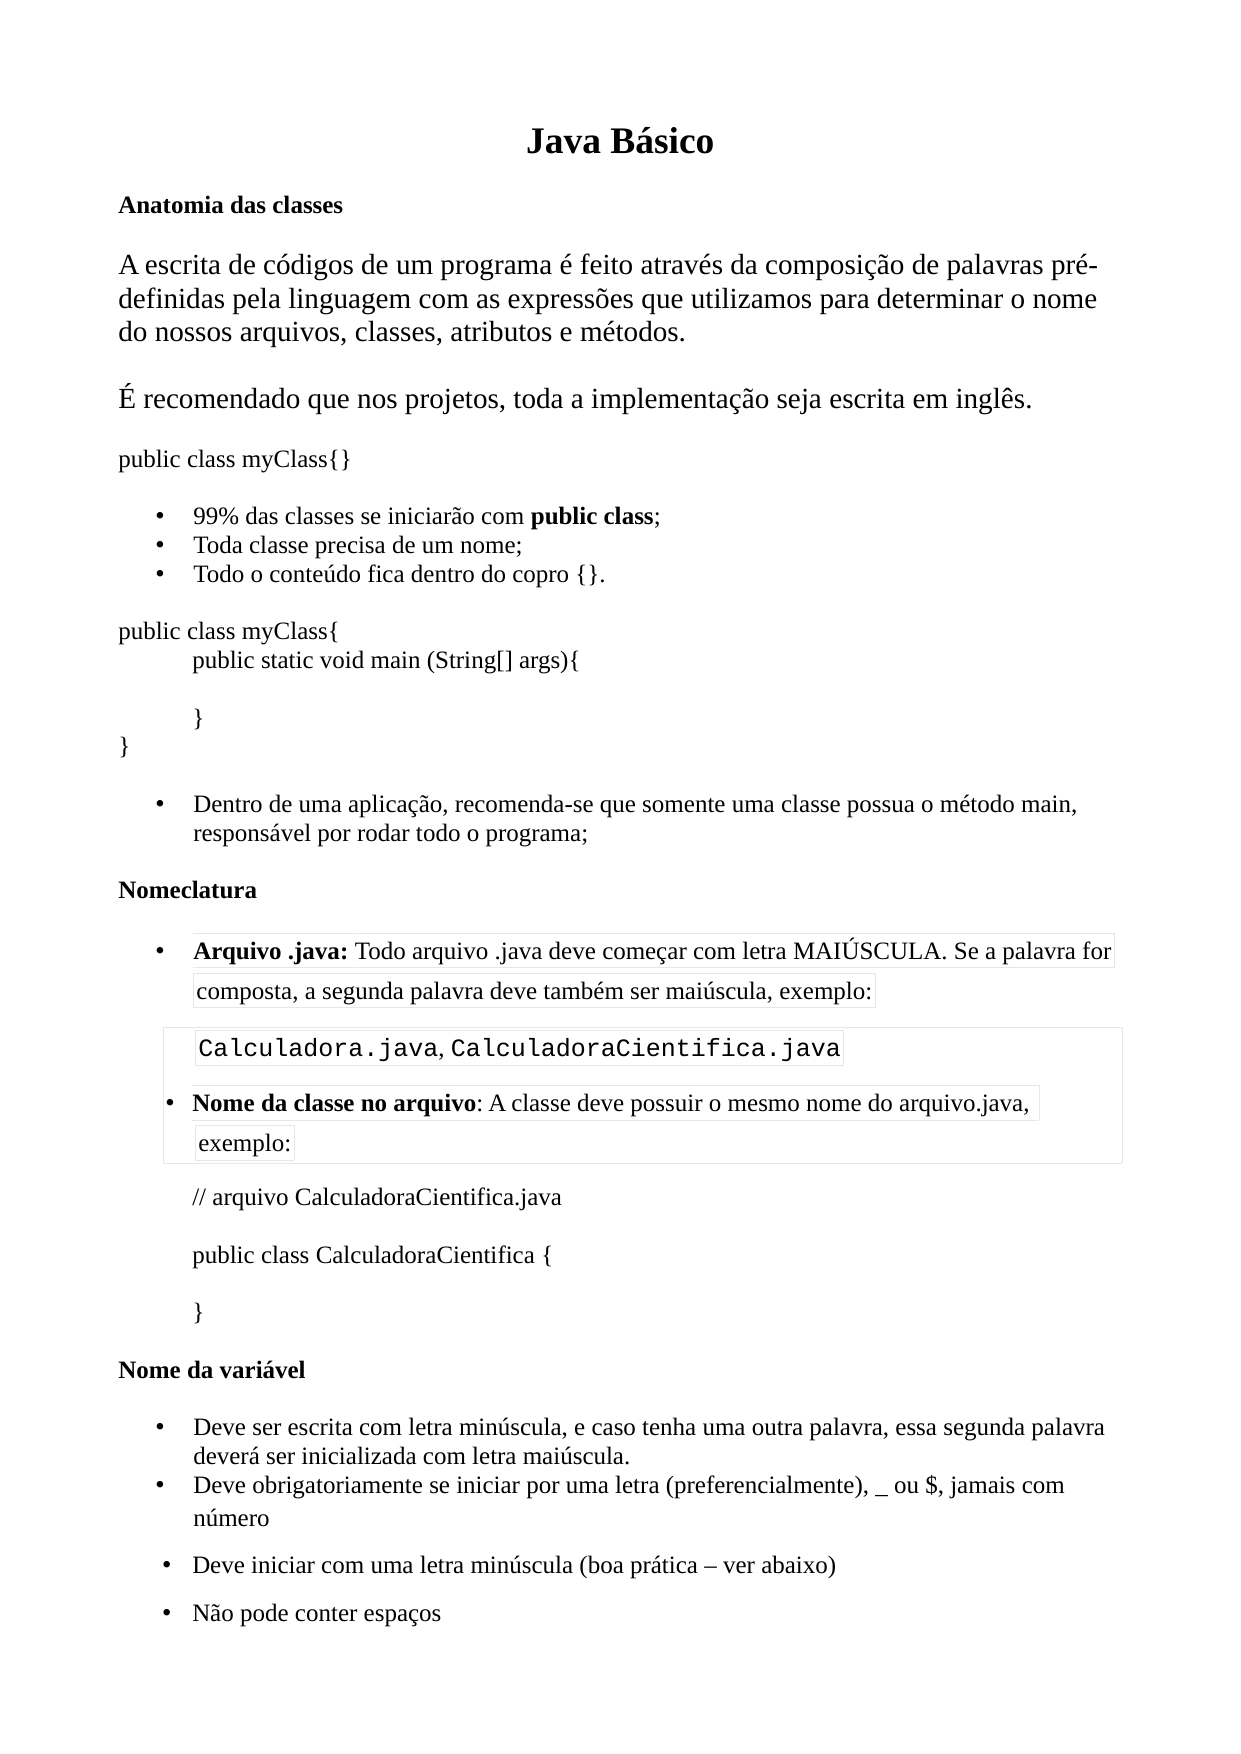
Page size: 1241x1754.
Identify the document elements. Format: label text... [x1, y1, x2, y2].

text Java Básico [118, 118, 1122, 161]
text public class myClass{ [118, 616, 1122, 645]
list Não pode conter espaços [162, 1598, 1122, 1627]
text public class CalculadoraCientifica { [118, 1240, 1122, 1269]
text } [118, 731, 1122, 760]
list Deve ser escrita com letra minúscula, e caso tenha uma outra palavra, essa segunda palavra deverá ser inicializada com letra maiúscula. [156, 1412, 1122, 1470]
text Nome da variável [118, 1355, 1122, 1384]
list Calculadora.java, CalculadoraCientifica.java [164, 1028, 1122, 1065]
text Anatomia das classes [118, 190, 1122, 219]
list Nome da classe no arquivo: A classe deve possuir o mesmo nome do arquivo.java, exemplo: [164, 1082, 1122, 1163]
text É recomendado que nos projetos, toda a implementação seja escrita em inglês. [118, 382, 1122, 415]
list Todo o conteúdo fica dentro do copro {}. [156, 559, 1122, 588]
list Deve iniciar com uma letra minúscula (boa prática – ver abaixo) [162, 1551, 1122, 1579]
list Arquivo .java: Todo arquivo .java deve começar com letra MAIÚSCULA. Se a palavra for composta, a segunda palavra deve também ser maiúscula, exemplo: [156, 933, 1122, 1007]
list Toda classe precisa de um nome; [156, 530, 1122, 559]
text Nomeclatura [118, 875, 1122, 904]
text // arquivo CalculadoraCientifica.java [118, 1182, 1122, 1211]
list 99% das classes se iniciarão com public class; [156, 501, 1122, 530]
text } [118, 703, 1122, 731]
text public class myClass{} [118, 444, 1122, 473]
list Deve obrigatoriamente se iniciar por uma letra (preferencialmente), _ ou $, jamais com número [156, 1470, 1122, 1532]
text public static void main (String[] args){ [118, 645, 1122, 674]
list Dentro de uma aplicação, recomenda-se que somente uma classe possua o método main, responsável por rodar todo o programa; [156, 789, 1122, 846]
text } [118, 1297, 1122, 1326]
text A escrita de códigos de um programa é feito através da composição de palavras pré-definidas pela linguagem com as expressões que utilizamos para determinar o nome do nossos arquivos, classes, atributos e métodos. [118, 247, 1122, 348]
